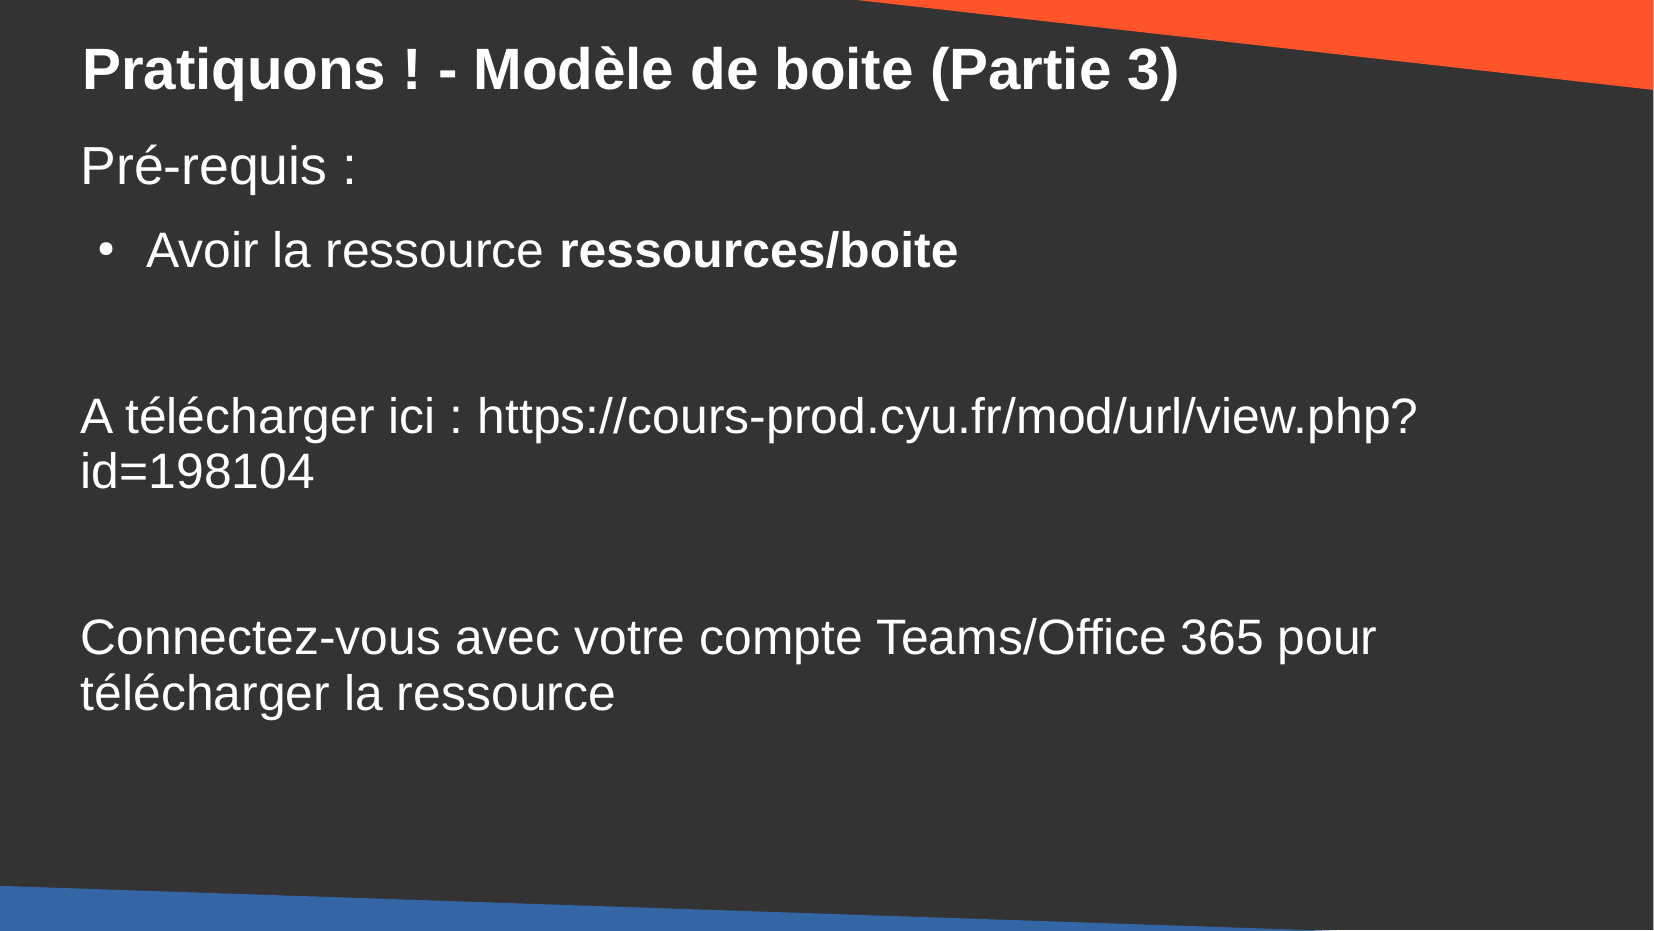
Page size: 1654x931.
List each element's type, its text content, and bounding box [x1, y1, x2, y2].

text_box [856, 0, 1654, 91]
text_box [0, 885, 1337, 931]
title Pratiquons ! - Modèle de boite (Partie 3) [82, 37, 1571, 114]
list Pré-requis : Avoir la ressource ressources/boite A télécharger ici : https://cours-prod.cyu.fr/mod/url/view.php?id=198104 Connectez-vous avec votre compte Teams/Office 365 pour télécharger la ressource [80, 135, 1620, 721]
